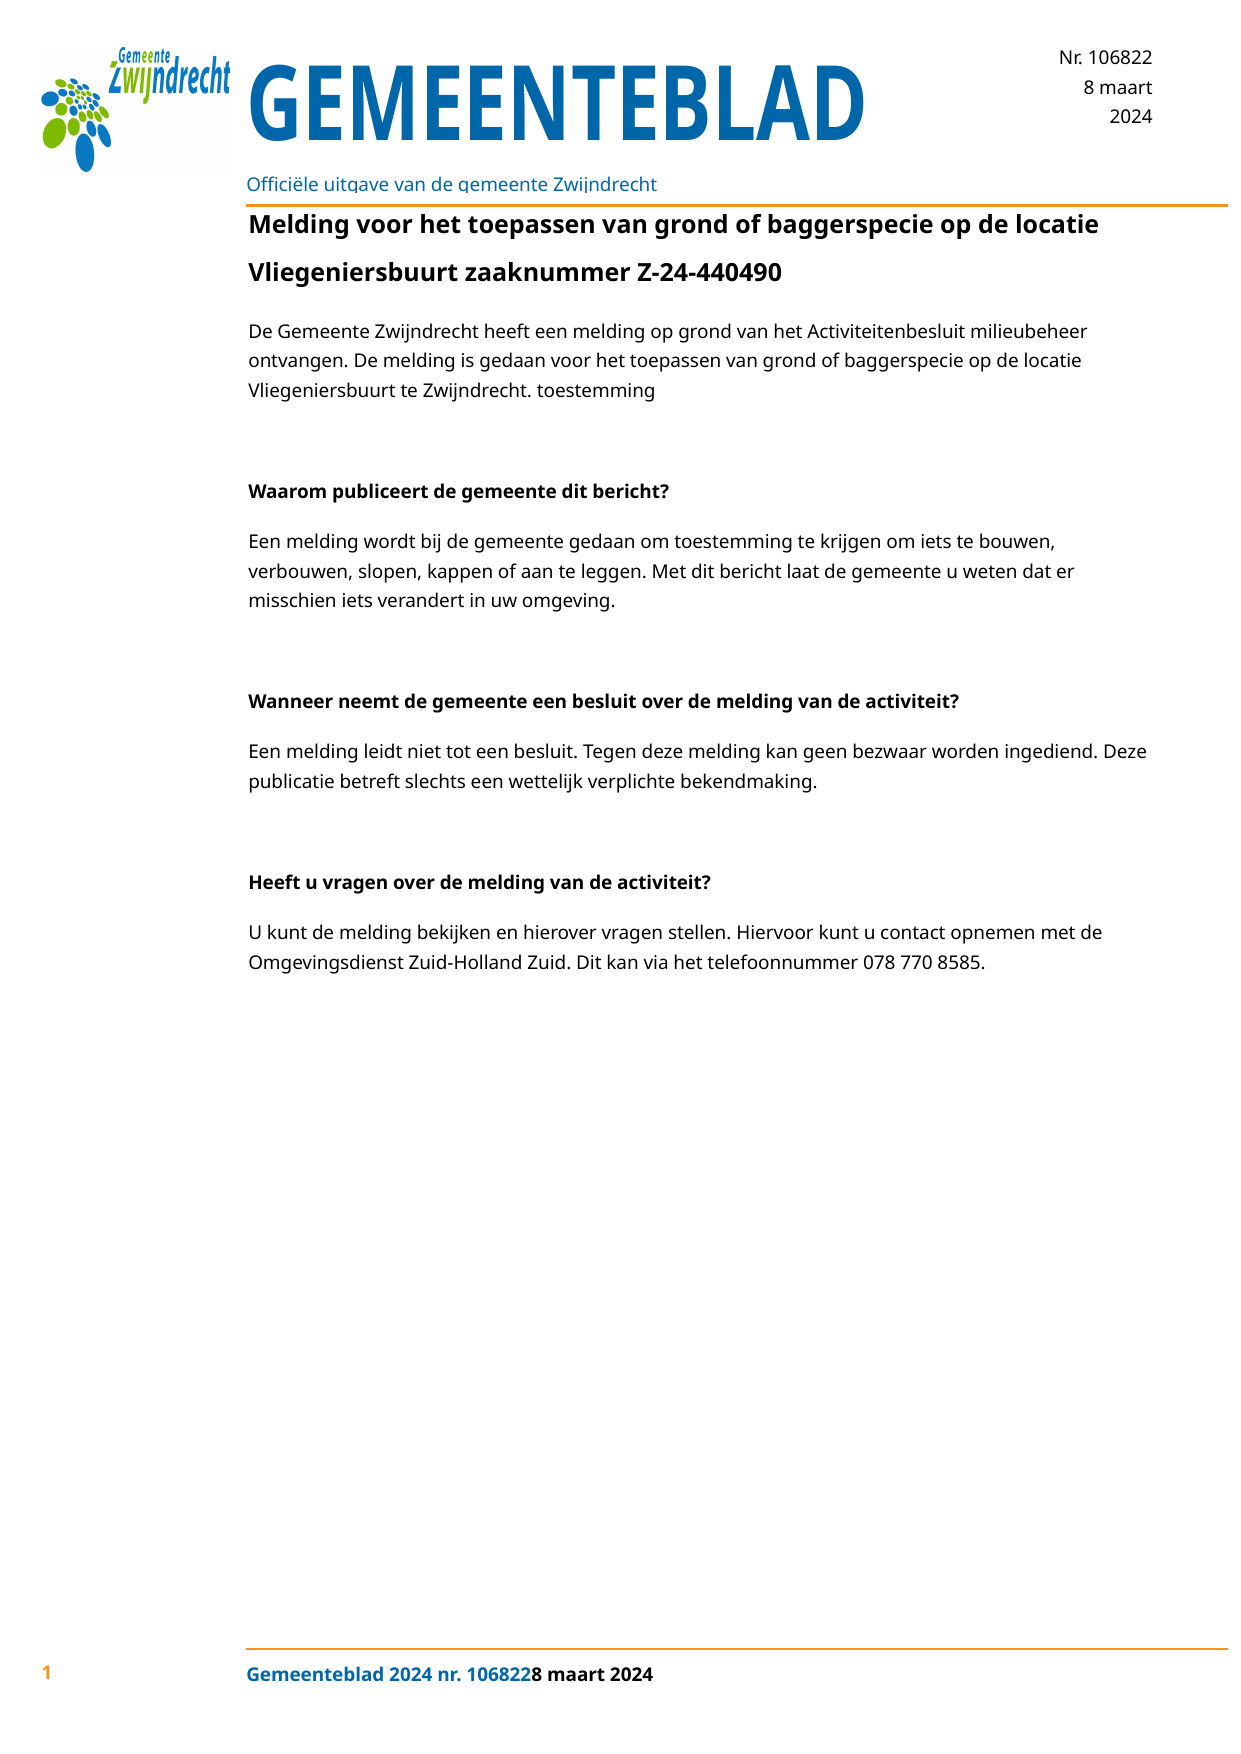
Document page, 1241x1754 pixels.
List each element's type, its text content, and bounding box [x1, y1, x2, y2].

text Waarom publiceert de gemeente dit bericht? [248, 478, 1152, 504]
text Melding voor het toepassen van grond of baggerspecie op de locatie Vliegeniersbuurt zaaknummer Z-24-440490 [248, 207, 1152, 288]
text Wanneer neemt de gemeente een besluit over de melding van de activiteit? [248, 688, 1152, 714]
picture [41, 47, 231, 172]
text De Gemeente Zwijndrecht heeft een melding op grond van het Activiteitenbesluit milieubeheer ontvangen. De melding is gedaan voor het toepassen van grond of baggerspecie op de locatie Vliegeniersbuurt te Zwijndrecht. toestemming [248, 318, 1152, 403]
text Een melding wordt bij de gemeente gedaan om toestemming te krijgen om iets te bouwen, verbouwen, slopen, kappen of aan te leggen. Met dit bericht laat de gemeente u weten dat er misschien iets verandert in uw omgeving. [248, 528, 1152, 613]
text Een melding leidt niet tot een besluit. Tegen deze melding kan geen bezwaar worden ingediend. Deze publicatie betreft slechts een wettelijk verplichte bekendmaking. [248, 739, 1152, 794]
text U kunt de melding bekijken en hierover vragen stellen. Hiervoor kunt u contact opnemen met de Omgevingsdienst Zuid-Holland Zuid. Dit kan via het telefoonnummer 078 770 8585. [248, 919, 1152, 975]
text Heeft u vragen over de melding van de activiteit? [248, 869, 1152, 895]
